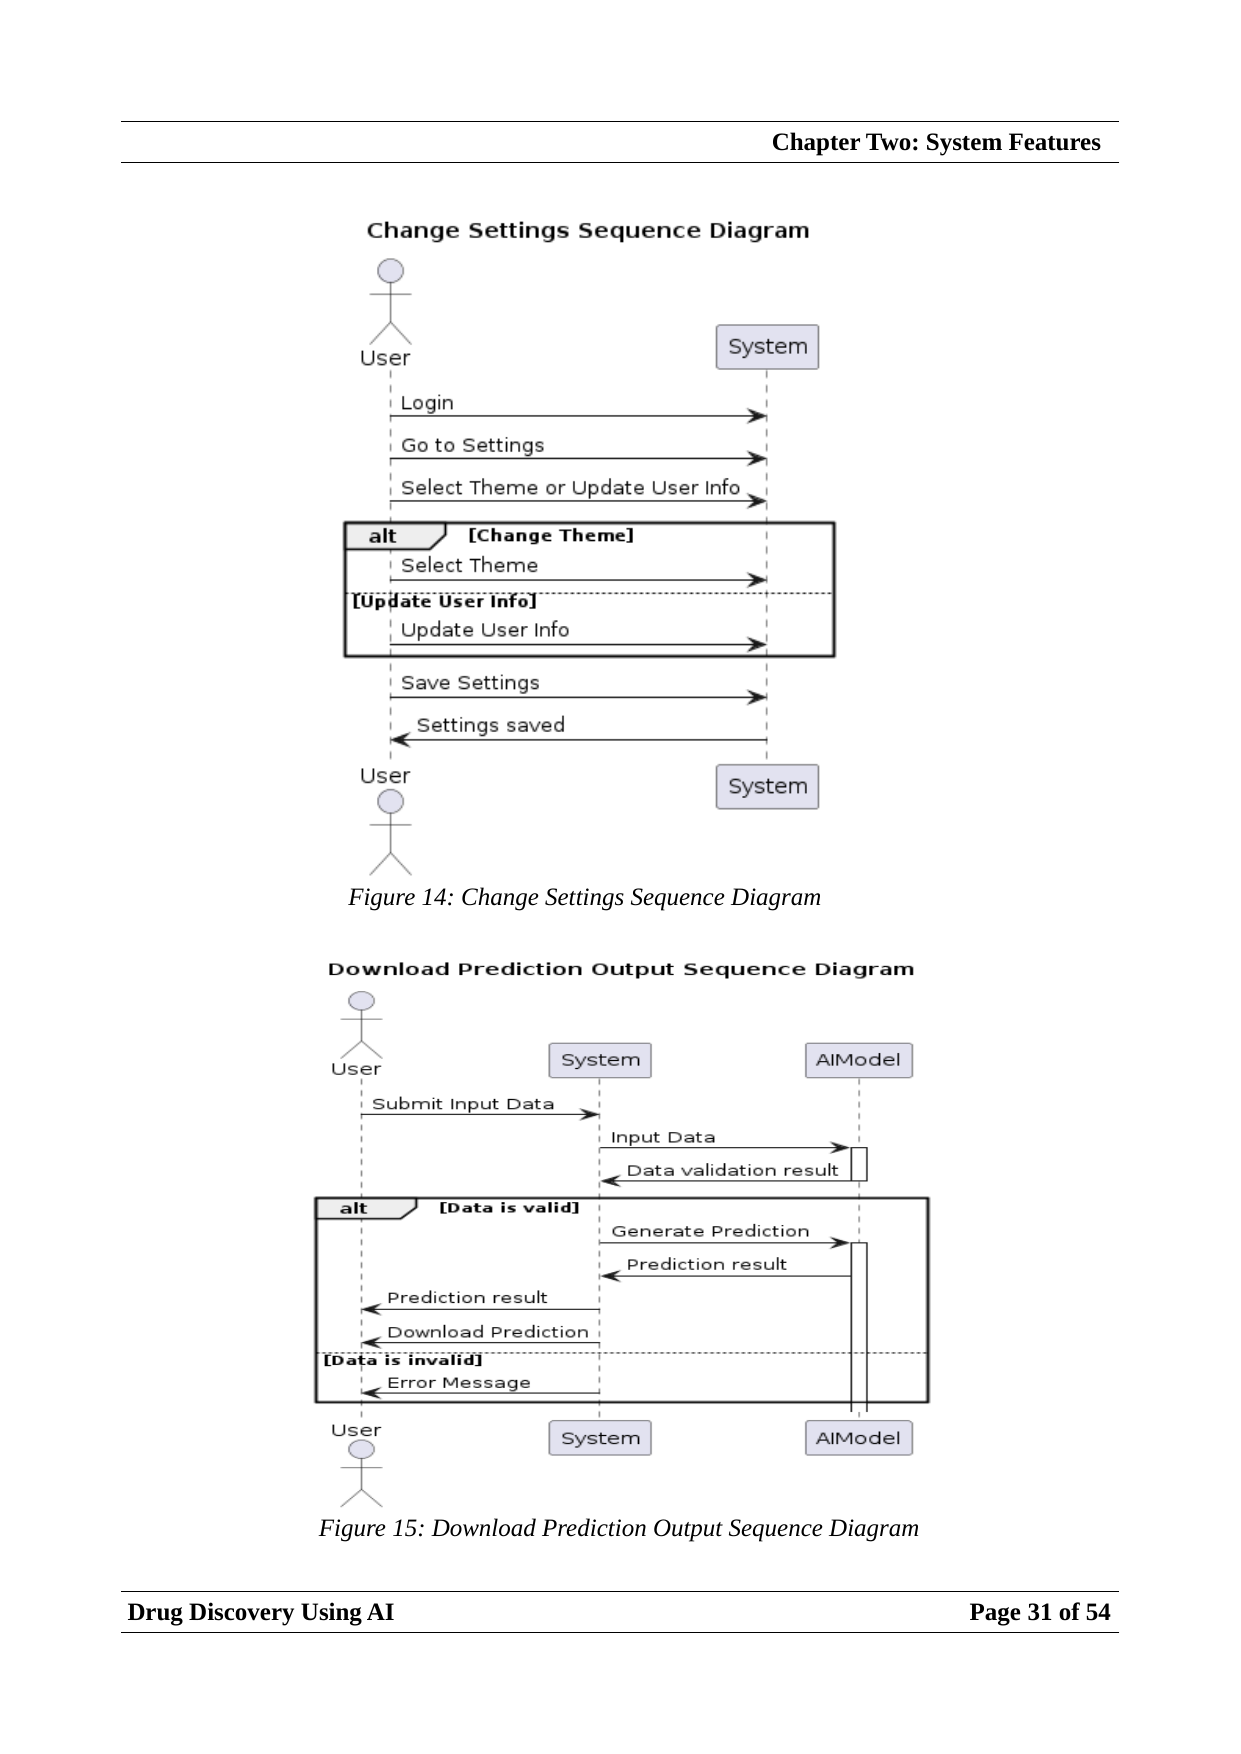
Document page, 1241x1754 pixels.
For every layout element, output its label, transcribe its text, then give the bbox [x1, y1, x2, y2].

text Figure 15: Download Prediction Output Sequence Diagram [301, 1513, 940, 1544]
picture [329, 197, 843, 883]
picture [300, 944, 940, 1513]
text Figure 14: Change Settings Sequence Diagram [329, 883, 842, 914]
